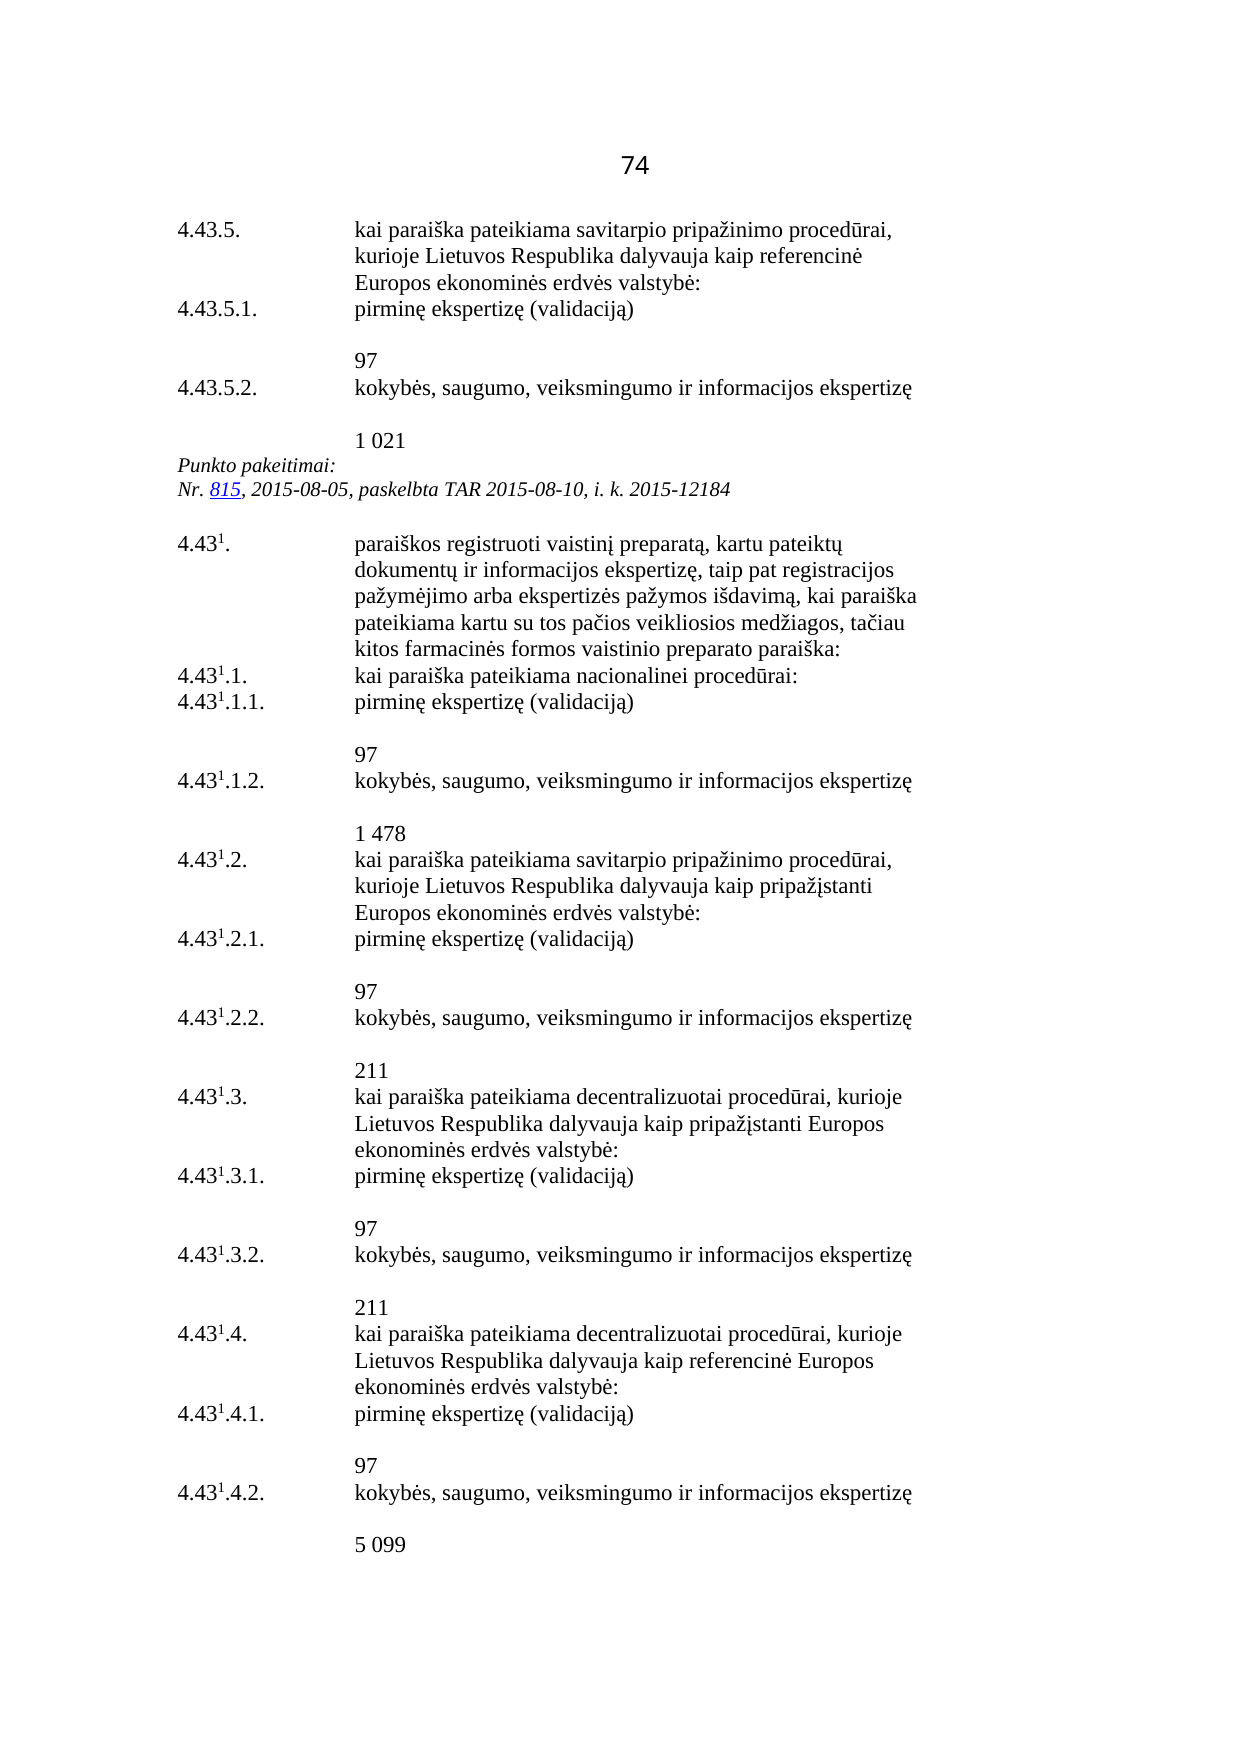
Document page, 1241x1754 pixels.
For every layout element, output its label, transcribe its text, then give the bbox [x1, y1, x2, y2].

text Europos ekonominės erdvės valstybė: [354, 899, 945, 925]
text kurioje Lietuvos Respublika dalyvauja kaip referencinė [354, 242, 945, 268]
text Lietuvos Respublika dalyvauja kaip pripažįstanti Europos [354, 1110, 945, 1136]
text Europos ekonominės erdvės valstybė: [354, 268, 945, 295]
text ekonominės erdvės valstybė: [354, 1136, 945, 1162]
text 4.431. paraiškos registruoti vaistinį preparatą, kartu pateiktų [177, 530, 945, 556]
text 4.43.5.1. pirminę ekspertizę (validaciją) 97 [177, 295, 945, 374]
text 4.431.4.1. pirminę ekspertizę (validaciją) 97 [177, 1399, 945, 1479]
text 4.431.3.2. kokybės, saugumo, veiksmingumo ir informacijos ekspertizę 211 [177, 1241, 945, 1321]
text pažymėjimo arba ekspertizės pažymos išdavimą, kai paraiška [354, 583, 945, 609]
text ekonominės erdvės valstybė: [354, 1373, 945, 1399]
text Lietuvos Respublika dalyvauja kaip referencinė Europos [354, 1347, 945, 1373]
text 4.431.3.1. pirminę ekspertizę (validaciją) 97 [177, 1162, 945, 1241]
text 4.43.5.2. kokybės, saugumo, veiksmingumo ir informacijos ekspertizę 1 021 [177, 374, 945, 453]
text 4.431.1. kai paraiška pateikiama nacionalinei procedūrai: [177, 662, 945, 688]
text 4.431.2. kai paraiška pateikiama savitarpio pripažinimo procedūrai, [177, 846, 945, 872]
text 4.431.4. kai paraiška pateikiama decentralizuotai procedūrai, kurioje [177, 1321, 945, 1347]
text 4.431.3. kai paraiška pateikiama decentralizuotai procedūrai, kurioje [177, 1083, 945, 1110]
text Nr. 815, 2015-08-05, paskelbta TAR 2015-08-10, i. k. 2015-12184 [177, 477, 1093, 501]
text 4.431.4.2. kokybės, saugumo, veiksmingumo ir informacijos ekspertizę 5 099 [177, 1479, 945, 1558]
text dokumentų ir informacijos ekspertizę, taip pat registracijos [354, 556, 945, 583]
text 4.431.2.2. kokybės, saugumo, veiksmingumo ir informacijos ekspertizę 211 [177, 1004, 945, 1083]
text 4.431.1.1. pirminę ekspertizę (validaciją) 97 [177, 688, 945, 767]
text 4.431.1.2. kokybės, saugumo, veiksmingumo ir informacijos ekspertizę 1 478 [177, 767, 945, 846]
text kitos farmacinės formos vaistinio preparato paraiška: [354, 635, 945, 662]
text 4.431.2.1. pirminę ekspertizę (validaciją) 97 [177, 925, 945, 1004]
text Punkto pakeitimai: [177, 453, 1093, 477]
text 4.43.5. kai paraiška pateikiama savitarpio pripažinimo procedūrai, [177, 216, 945, 242]
text pateikiama kartu su tos pačios veikliosios medžiagos, tačiau [354, 609, 945, 635]
text kurioje Lietuvos Respublika dalyvauja kaip pripažįstanti [354, 872, 945, 899]
